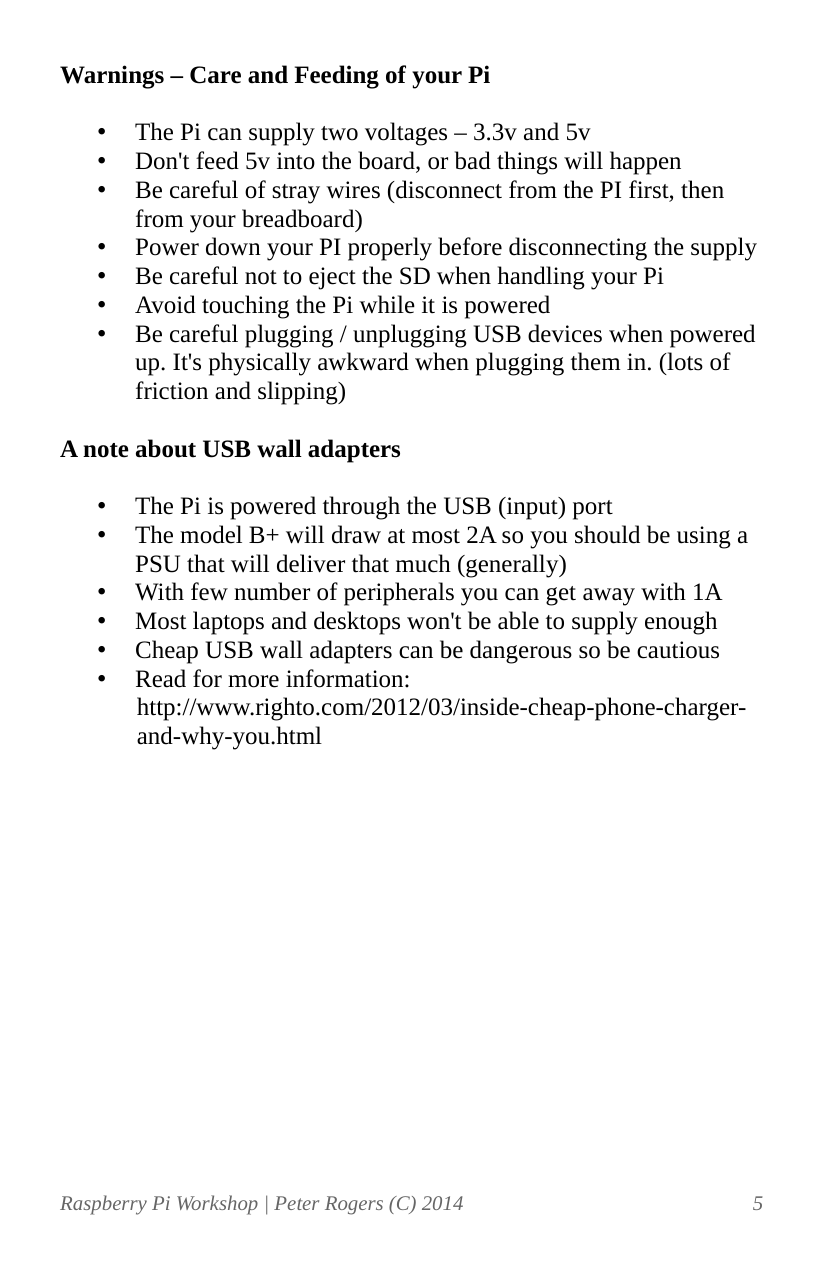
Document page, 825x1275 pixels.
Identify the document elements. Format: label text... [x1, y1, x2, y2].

list Cheap USB wall adapters can be dangerous so be cautious [97, 635, 765, 664]
list Be careful plugging / unplugging USB devices when powered up. It's physically awkward when plugging them in. (lots of friction and slipping) [97, 319, 765, 405]
text Warnings – Care and Feeding of your Pi [60, 60, 765, 89]
list Be careful of stray wires (disconnect from the PI first, then from your breadboard) [97, 175, 765, 232]
text A note about USB wall adapters [60, 434, 765, 462]
list Avoid touching the Pi while it is powered [97, 290, 765, 319]
list Read for more information: [97, 664, 765, 692]
list Be careful not to eject the SD when handling your Pi [97, 261, 765, 290]
text http://www.righto.com/2012/03/inside-cheap-phone-charger-and-why-you.html [137, 692, 765, 750]
list The Pi can supply two voltages – 3.3v and 5v [97, 117, 765, 146]
list The model B+ will draw at most 2A so you should be using a PSU that will deliver that much (generally) [97, 520, 765, 577]
list Don't feed 5v into the board, or bad things will happen [97, 146, 765, 175]
list Power down your PI properly before disconnecting the supply [97, 232, 765, 261]
list With few number of peripherals you can get away with 1A [97, 577, 765, 606]
list Most laptops and desktops won't be able to supply enough [97, 606, 765, 635]
list The Pi is powered through the USB (input) port [97, 491, 765, 520]
